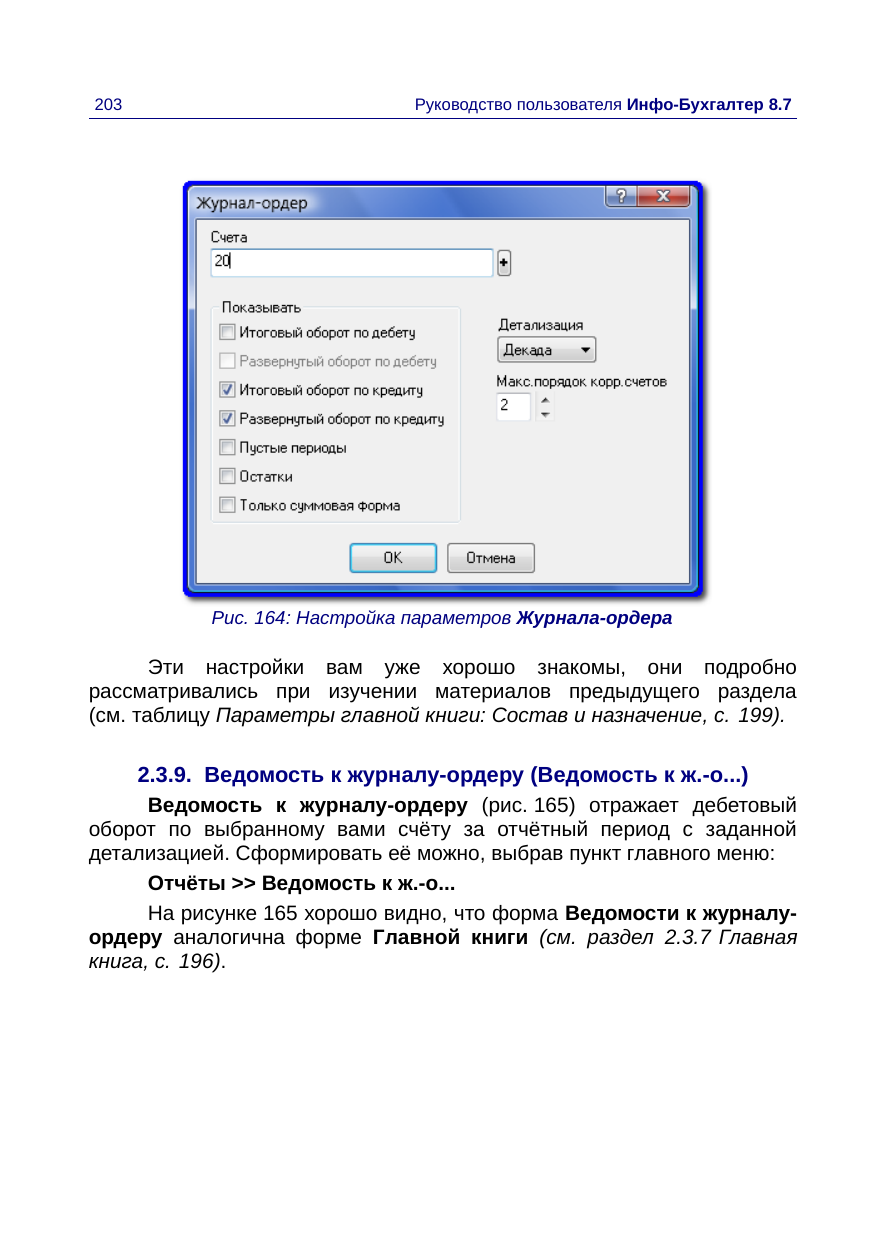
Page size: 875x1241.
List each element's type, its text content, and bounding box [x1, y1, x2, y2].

text Отчёты >> Ведомость к ж.-о... [88, 871, 797, 895]
text Ведомость к журналу-ордеру (рис. 165) отражает дебетовый оборот по выбранному вами счёту за отчётный период с заданной детализацией. Сформировать её можно, выбрав пункт главного меню: [88, 793, 797, 865]
text Эти настройки вам уже хорошо знакомы, они подробно рассматривались при изучении материалов предыдущего раздела (см. таблицу Параметры главной книги: Состав и назначение, с. 198). [88, 604, 797, 727]
subtitle Ведомость к журналу-ордеру (Ведомость к ж.-о...) [88, 762, 797, 787]
text На рисунке 165 хорошо видно, что форма Ведомости к журналу-ордеру аналогична форме Главной книги (см. раздел 2.3.7 Главная книга, с. 195). [88, 901, 797, 973]
picture [173, 171, 713, 607]
text Рис. 164: Настройка параметров Журнала-ордера [173, 607, 712, 628]
